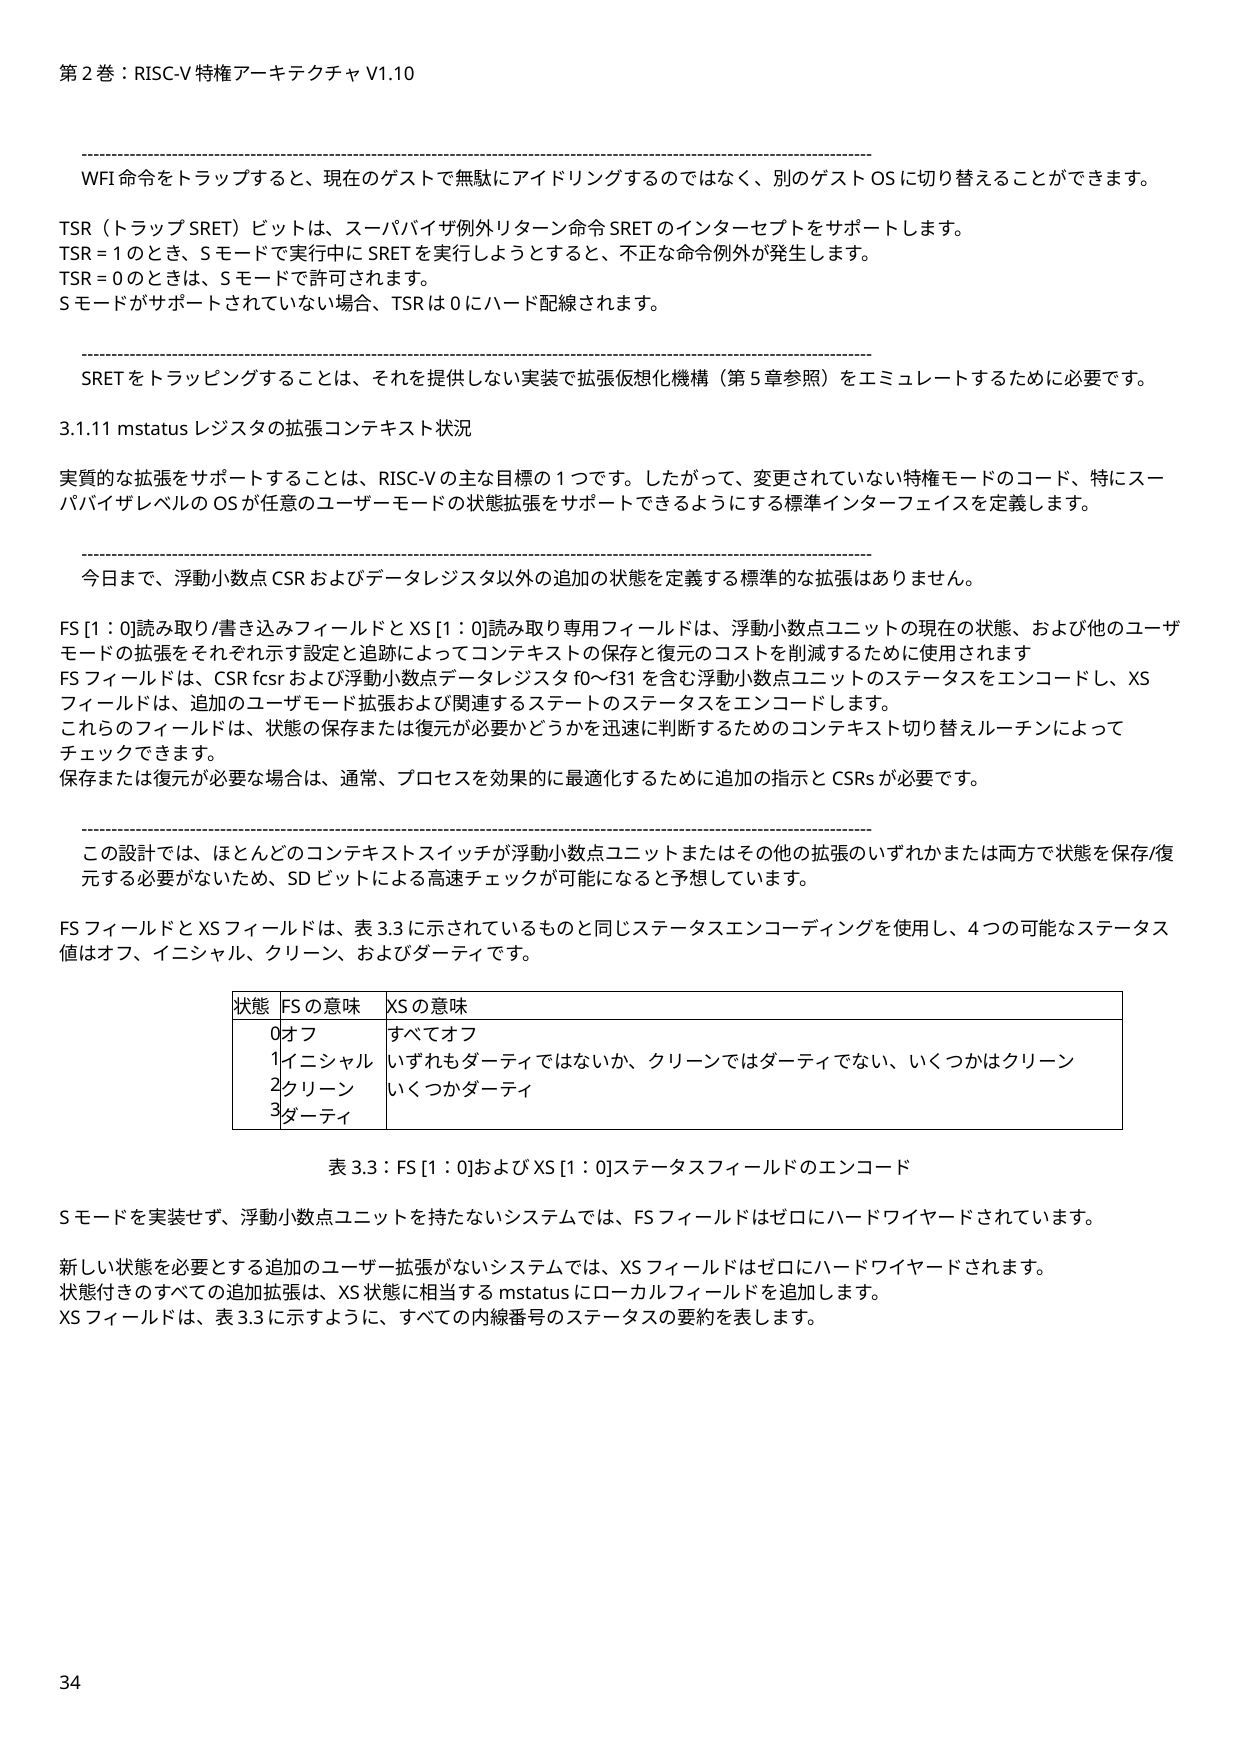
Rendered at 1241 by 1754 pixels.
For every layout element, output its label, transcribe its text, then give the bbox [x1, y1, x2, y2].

text ----------------------------------------------------------------------------------------------------------------------------------- [81, 141, 1181, 166]
text FSフィールドとXSフィールドは、表3.3に示されているものと同じステータスエンコーディングを使用し、4つの可能なステータス値はオフ、イニシャル、クリーン、およびダーティです。 [59, 916, 1181, 966]
table_header XSの意味 [387, 992, 1122, 1019]
text FS [1：0]読み取り/書き込みフィールドとXS [1：0]読み取り専用フィールドは、浮動小数点ユニットの現在の状態、および他のユーザモードの拡張をそれぞれ示す設定と追跡によってコンテキストの保存と復元のコストを削減するために使用されます [59, 616, 1181, 666]
text TSR（トラップSRET）ビットは、スーパバイザ例外リターン命令SRETのインターセプトをサポートします。 [59, 216, 1181, 241]
text 状態付きのすべての追加拡張は、XS状態に相当するmstatusにローカルフィールドを追加します。 [59, 1280, 1181, 1305]
text ----------------------------------------------------------------------------------------------------------------------------------- [81, 341, 1181, 366]
table_cell 0 1 2 3 [233, 1020, 280, 1129]
text XSフィールドは、表3.3に示すように、すべての内線番号のステータスの要約を表します。 [59, 1305, 1181, 1330]
text TSR = 1のとき、Sモードで実行中にSRETを実行しようとすると、不正な命令例外が発生します。 [59, 241, 1181, 266]
text Sモードを実装せず、浮動小数点ユニットを持たないシステムでは、FSフィールドはゼロにハードワイヤードされています。 [59, 1205, 1181, 1230]
text 実質的な拡張をサポートすることは、RISC-Vの主な目標の1つです。したがって、変更されていない特権モードのコード、特にスーパバイザレベルのOSが任意のユーザーモードの状態拡張をサポートできるようにする標準インターフェイスを定義します。 [59, 466, 1181, 516]
text 保存または復元が必要な場合は、通常、プロセスを効果的に最適化するために追加の指示とCSRsが必要です。 [59, 766, 1181, 791]
text FSフィールドは、CSR fcsrおよび浮動小数点データレジスタf0〜f31を含む浮動小数点ユニットのステータスをエンコードし、XSフィールドは、追加のユーザモード拡張および関連するステートのステータスをエンコードします。 [59, 666, 1181, 716]
text これらのフィールドは、状態の保存または復元が必要かどうかを迅速に判断するためのコンテキスト切り替えルーチンによってチェックできます。 [59, 716, 1181, 766]
table_header FSの意味 [281, 992, 386, 1019]
text この設計では、ほとんどのコンテキストスイッチが浮動小数点ユニットまたはその他の拡張のいずれかまたは両方で状態を保存/復元する必要がないため、SDビットによる高速チェックが可能になると予想しています。 [81, 841, 1181, 891]
table_cell オフ イニシャル クリーン ダーティ [281, 1020, 386, 1129]
table_header 状態 [233, 992, 280, 1019]
table_cell すべてオフ いずれもダーティではないか、クリーンではダーティでない、いくつかはクリーン いくつかダーティ [387, 1020, 1122, 1129]
text 新しい状態を必要とする追加のユーザー拡張がないシステムでは、XSフィールドはゼロにハードワイヤードされます。 [59, 1255, 1181, 1280]
text 今日まで、浮動小数点CSRおよびデータレジスタ以外の追加の状態を定義する標準的な拡張はありません。 [81, 566, 1181, 591]
text ----------------------------------------------------------------------------------------------------------------------------------- [81, 541, 1181, 566]
text TSR = 0のときは、Sモードで許可されます。 [59, 266, 1181, 291]
text SRETをトラッピングすることは、それを提供しない実装で拡張仮想化機構（第5章参照）をエミュレートするために必要です。 [81, 366, 1181, 391]
text Sモードがサポートされていない場合、TSRは0にハード配線されます。 [59, 291, 1181, 316]
text 表3.3：FS [1：0]およびXS [1：0]ステータスフィールドのエンコード [59, 1155, 1181, 1180]
text WFI命令をトラップすると、現在のゲストで無駄にアイドリングするのではなく、別のゲストOSに切り替えることができます。 [81, 166, 1181, 191]
text 3.1.11 mstatusレジスタの拡張コンテキスト状況 [59, 416, 1181, 441]
text ----------------------------------------------------------------------------------------------------------------------------------- [81, 816, 1181, 841]
